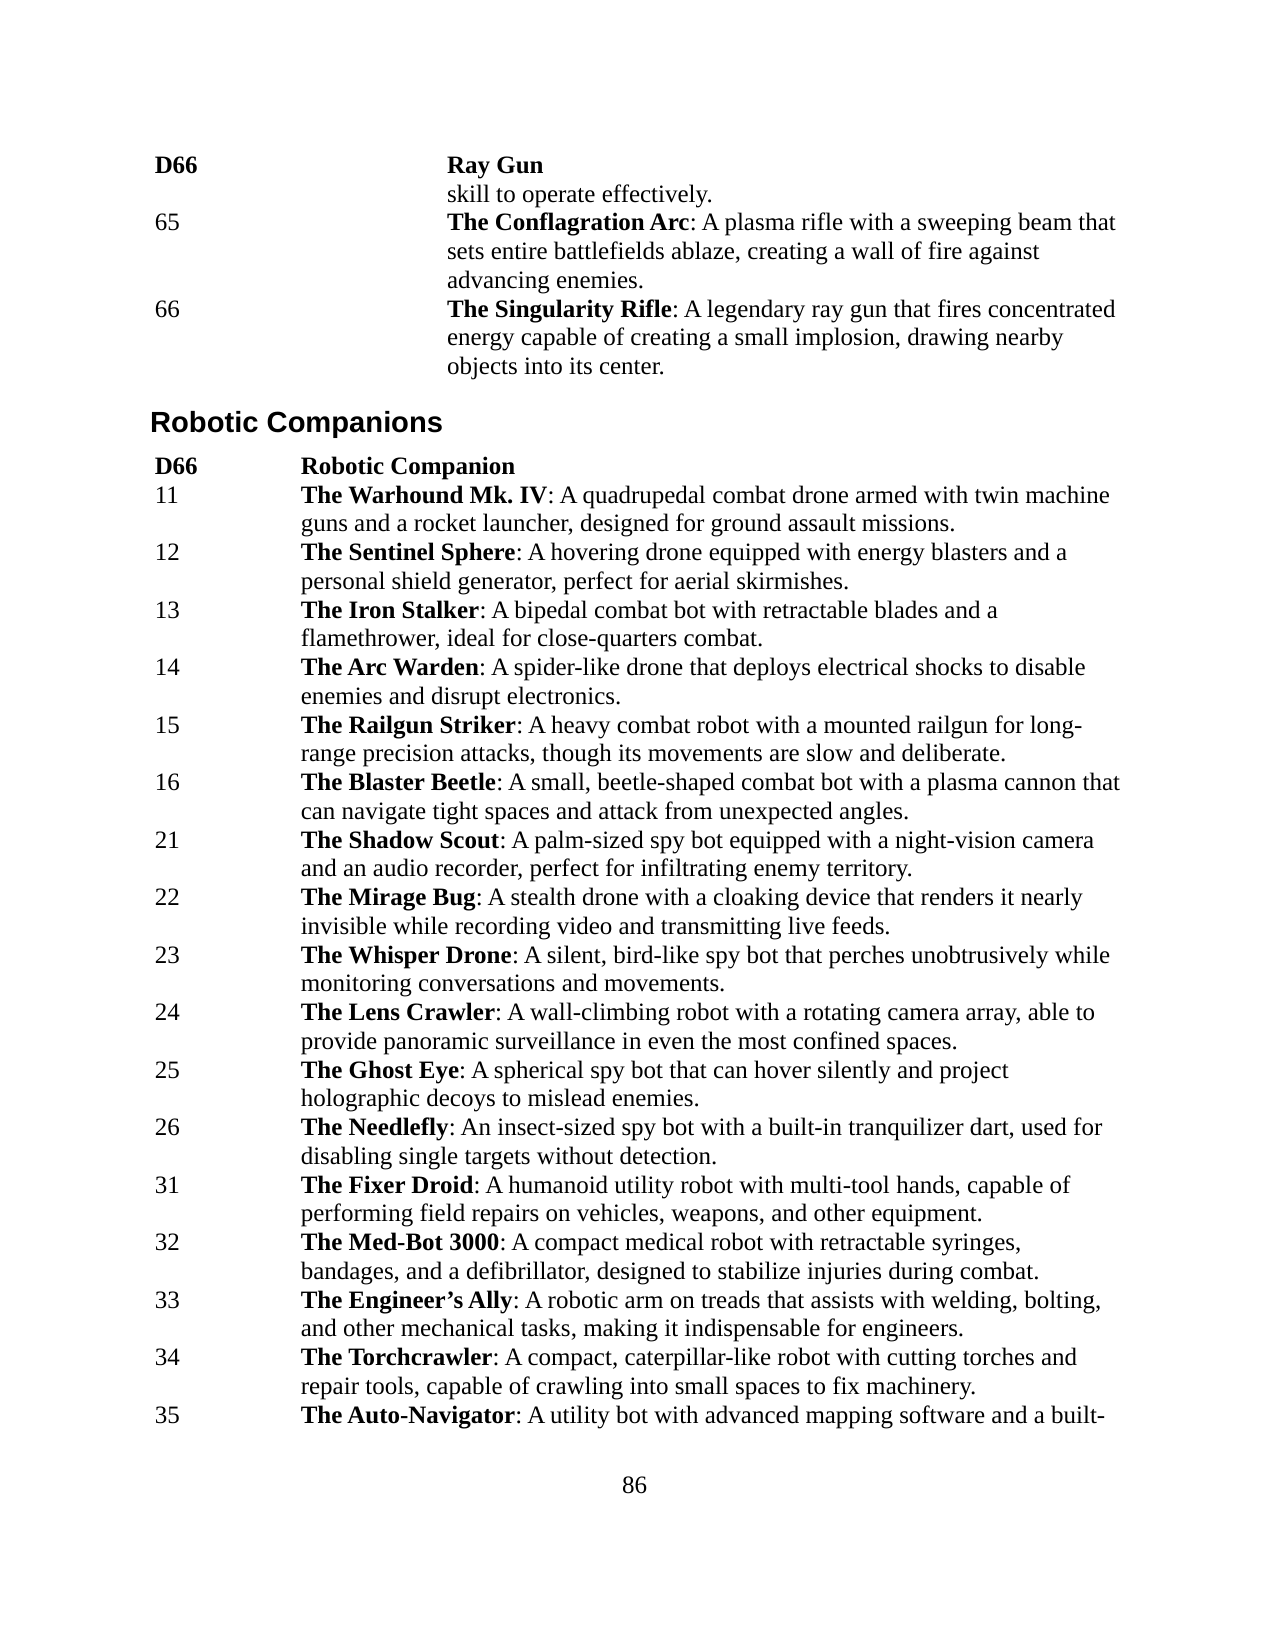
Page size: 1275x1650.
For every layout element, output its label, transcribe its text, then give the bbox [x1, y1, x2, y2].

table_cell The Blaster Beetle: A small, beetle-shaped combat bot with a plasma cannon that can navigate tight spaces and attack from unexpected angles. [296, 767, 1125, 825]
table_cell The Med-Bot 3000: A compact medical robot with retractable syringes, bandages, and a defibrillator, designed to stabilize injuries during combat. [296, 1227, 1125, 1285]
table_cell The Railgun Striker: A heavy combat robot with a mounted railgun for long-range precision attacks, though its movements are slow and deliberate. [296, 710, 1125, 767]
table_cell 21 [150, 825, 296, 882]
table_cell The Fixer Droid: A humanoid utility robot with multi-tool hands, capable of performing field repairs on vehicles, weapons, and other equipment. [296, 1170, 1125, 1227]
table_cell 26 [150, 1112, 296, 1170]
table_header D66 [150, 150, 442, 179]
table_cell [150, 179, 442, 207]
table_cell The Engineer’s Ally: A robotic arm on treads that assists with welding, bolting, and other mechanical tasks, making it indispensable for engineers. [296, 1285, 1125, 1342]
table_cell 35 [150, 1400, 296, 1428]
table_cell The Shadow Scout: A palm-sized spy bot equipped with a night-vision camera and an audio recorder, perfect for infiltrating enemy territory. [296, 825, 1125, 882]
table_cell 13 [150, 595, 296, 652]
table_cell 65 [150, 208, 442, 294]
table_cell The Needlefly: An insect-sized spy bot with a built-in tranquilizer dart, used for disabling single targets without detection. [296, 1112, 1125, 1170]
table_cell 12 [150, 537, 296, 595]
table_cell skill to operate effectively. [443, 179, 1125, 207]
table_cell 66 [150, 294, 442, 380]
subtitle Robotic Companions [150, 405, 1125, 438]
table_cell The Whisper Drone: A silent, bird-like spy bot that perches unobtrusively while monitoring conversations and movements. [296, 940, 1125, 997]
table_cell The Torchcrawler: A compact, caterpillar-like robot with cutting torches and repair tools, capable of crawling into small spaces to fix machinery. [296, 1342, 1125, 1400]
table_cell The Iron Stalker: A bipedal combat bot with retractable blades and a flamethrower, ideal for close-quarters combat. [296, 595, 1125, 652]
table_cell The Auto-Navigator: A utility bot with advanced mapping software and a built- [296, 1400, 1125, 1428]
table_cell The Lens Crawler: A wall-climbing robot with a rotating camera array, able to provide panoramic surveillance in even the most confined spaces. [296, 997, 1125, 1055]
table_cell 11 [150, 480, 296, 537]
table_cell The Warhound Mk. IV: A quadrupedal combat drone armed with twin machine guns and a rocket launcher, designed for ground assault missions. [296, 480, 1125, 537]
table_cell The Arc Warden: A spider-like drone that deploys electrical shocks to disable enemies and disrupt electronics. [296, 652, 1125, 710]
table_cell 24 [150, 997, 296, 1055]
table_cell 14 [150, 652, 296, 710]
table_cell 15 [150, 710, 296, 767]
table_cell 23 [150, 940, 296, 997]
table_cell 34 [150, 1342, 296, 1400]
table_cell The Mirage Bug: A stealth drone with a cloaking device that renders it nearly invisible while recording video and transmitting live feeds. [296, 882, 1125, 940]
table_cell The Sentinel Sphere: A hovering drone equipped with energy blasters and a personal shield generator, perfect for aerial skirmishes. [296, 537, 1125, 595]
table_header Robotic Companion [296, 451, 1125, 480]
table_cell The Ghost Eye: A spherical spy bot that can hover silently and project holographic decoys to mislead enemies. [296, 1055, 1125, 1112]
table_cell 25 [150, 1055, 296, 1112]
table_header D66 [150, 451, 296, 480]
table_cell 33 [150, 1285, 296, 1342]
table_cell 16 [150, 767, 296, 825]
table_cell 32 [150, 1227, 296, 1285]
table_header Ray Gun [443, 150, 1125, 179]
table_cell 31 [150, 1170, 296, 1227]
table_cell The Conflagration Arc: A plasma rifle with a sweeping beam that sets entire battlefields ablaze, creating a wall of fire against advancing enemies. [443, 208, 1125, 294]
table_cell 22 [150, 882, 296, 940]
table_cell The Singularity Rifle: A legendary ray gun that fires concentrated energy capable of creating a small implosion, drawing nearby objects into its center. [443, 294, 1125, 380]
